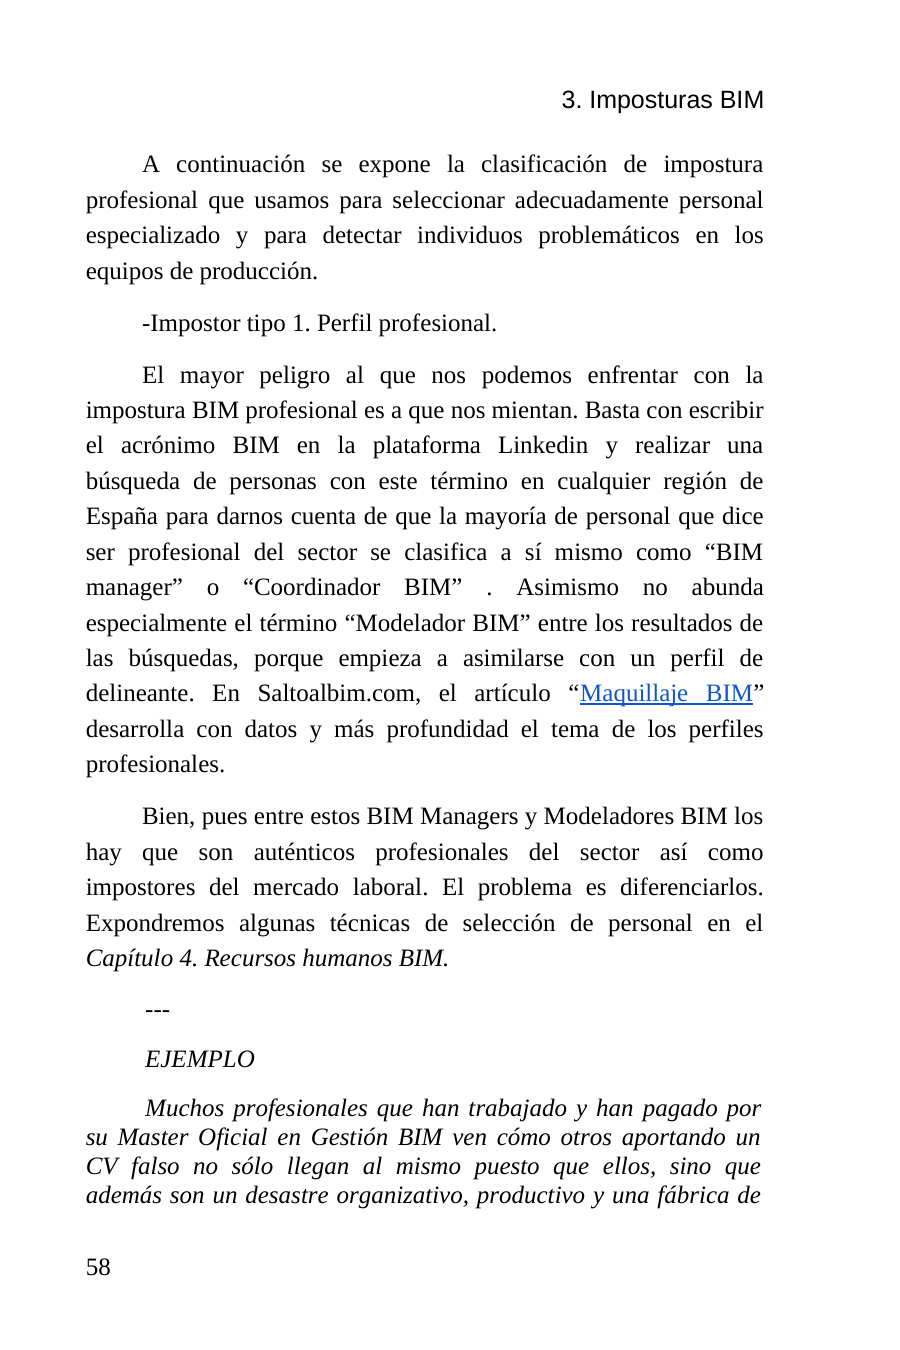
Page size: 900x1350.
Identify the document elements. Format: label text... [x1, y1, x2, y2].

text A continuación se expone la clasificación de impostura profesional que usamos para seleccionar adecuadamente personal especializado y para detectar individuos problemáticos en los equipos de producción. [86, 144, 764, 286]
text Bien, pues entre estos BIM Managers y Modeladores BIM los hay que son auténticos profesionales del sector así como impostores del mercado laboral. El problema es diferenciarlos. Expondremos algunas técnicas de selección de personal en el Capítulo 4. Recursos humanos BIM. [86, 796, 764, 973]
text -Impostor tipo 1. Perfil profesional. [86, 303, 764, 338]
text --- [86, 994, 764, 1023]
text Muchos profesionales que han trabajado y han pagado por su Master Oficial en Gestión BIM ven cómo otros aportando un CV falso no sólo llegan al mismo puesto que ellos, sino que además son un desastre organizativo, productivo y una fábrica de [86, 1093, 764, 1208]
text EJEMPLO [86, 1044, 764, 1073]
text El mayor peligro al que nos podemos enfrentar con la impostura BIM profesional es a que nos mientan. Basta con escribir el acrónimo BIM en la plataforma Linkedin y realizar una búsqueda de personas con este término en cualquier región de España para darnos cuenta de que la mayoría de personal que dice ser profesional del sector se clasifica a sí mismo como “BIM manager” o “Coordinador BIM” . Asimismo no abunda especialmente el término “Modelador BIM” entre los resultados de las búsquedas, porque empieza a asimilarse con un perfil de delineante. En Saltoalbim.com, el artículo “Maquillaje BIM” desarrolla con datos y más profundidad el tema de los perfiles profesionales. [86, 355, 764, 780]
